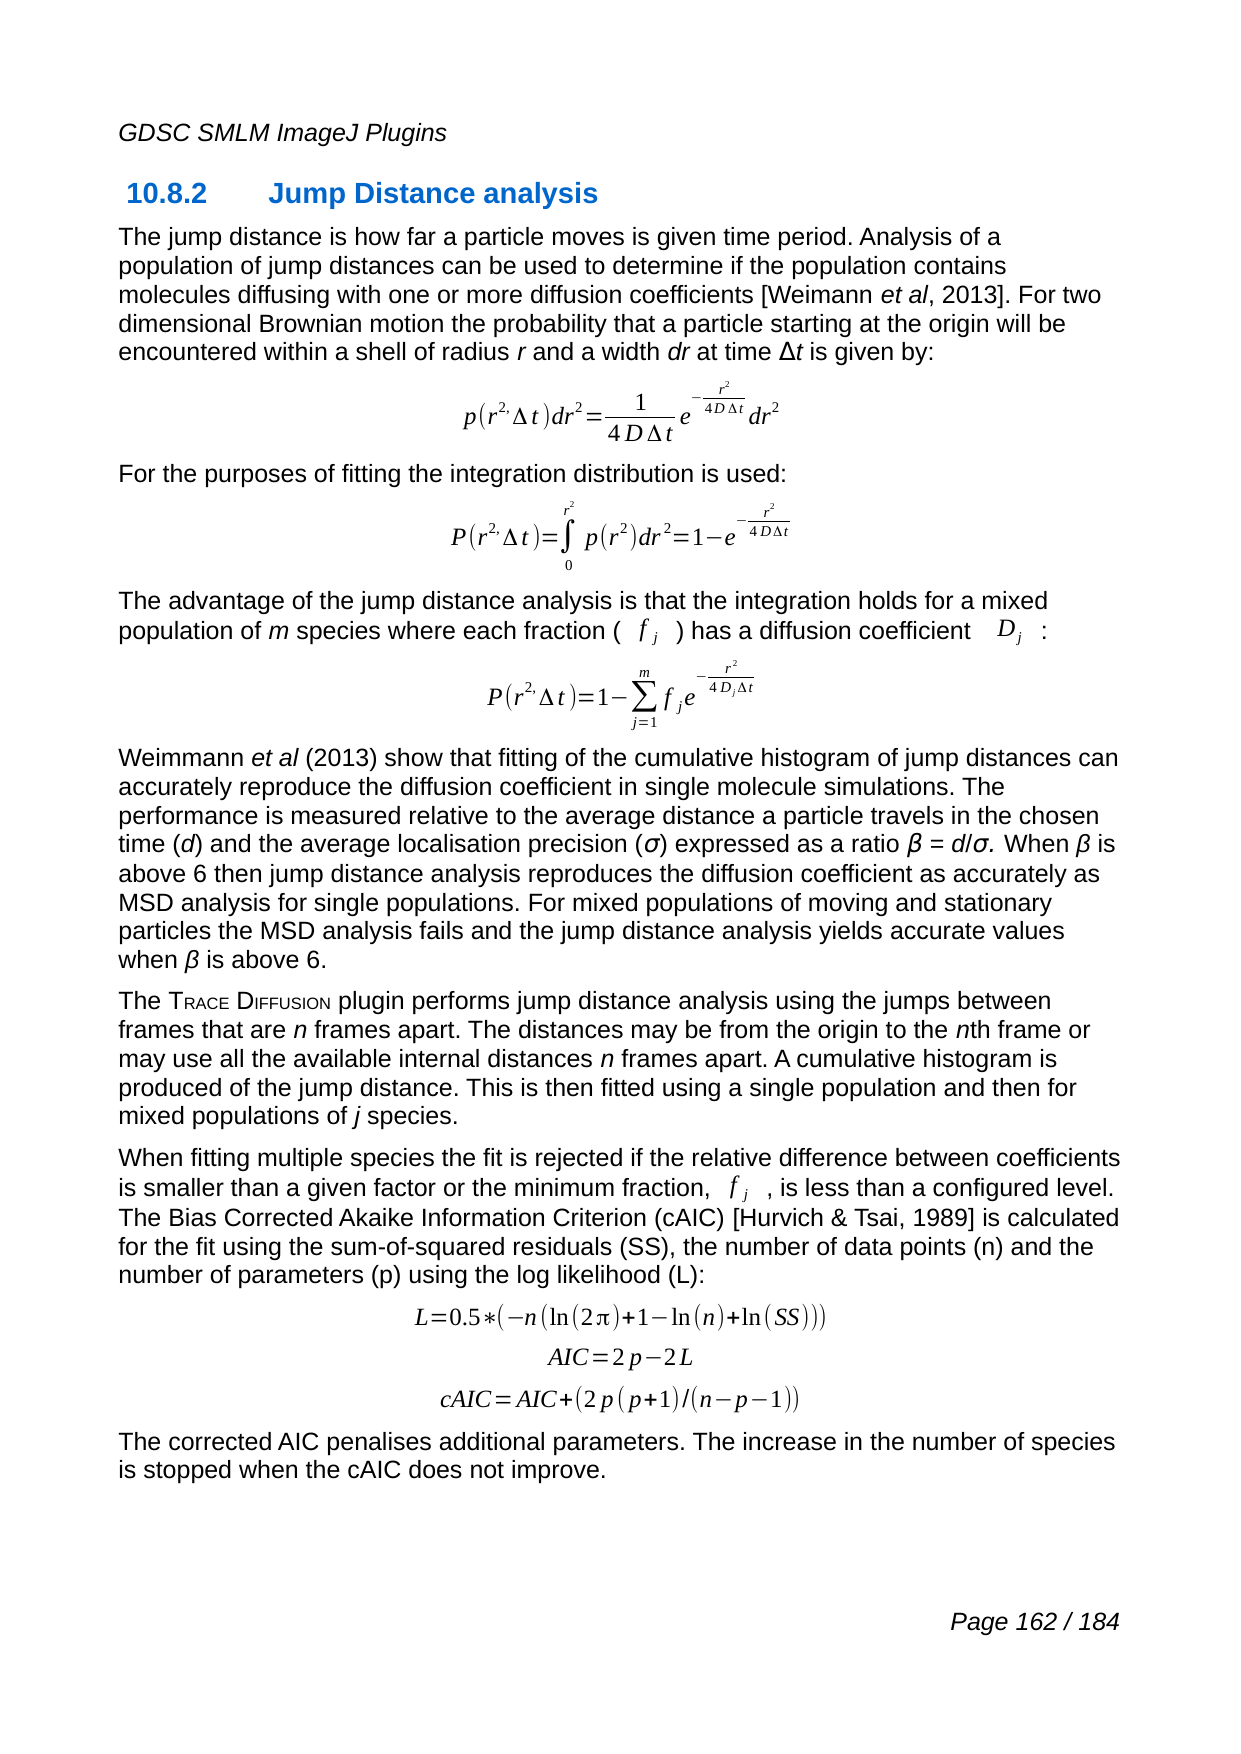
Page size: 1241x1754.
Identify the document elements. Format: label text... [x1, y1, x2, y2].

text The Trace Diffusion plugin performs jump distance analysis using the jumps between frames that are n frames apart. The distances may be from the origin to the nth frame or may use all the available internal distances n frames apart. A cumulative histogram is produced of the jump distance. This is then fitted using a single population and then for mixed populations of j species. [118, 986, 1122, 1130]
text The jump distance is how far a particle moves is given time period. Analysis of a population of jump distances can be used to determine if the population contains molecules diffusing with one or more diffusion coefficients [Weimann et al, 2013]. For two dimensional Brownian motion the probability that a particle starting at the origin will be encountered within a shell of radius r and a width dr at time Δt is given by: [118, 222, 1122, 367]
text The advantage of the jump distance analysis is that the integration holds for a mixed population of m species where each fraction () has a diffusion coefficient : [118, 586, 1122, 646]
text Weimmann et al (2013) show that fitting of the cumulative histogram of jump distances can accurately reproduce the diffusion coefficient in single molecule simulations. The performance is measured relative to the average distance a particle travels in the chosen time (d) and the average localisation precision (σ) expressed as a ratio β = d/σ. When β is above 6 then jump distance analysis reproduces the diffusion coefficient as accurately as MSD analysis for single populations. For mixed populations of moving and stationary particles the MSD analysis fails and the jump distance analysis yields accurate values when β is above 6. [118, 743, 1122, 974]
text The corrected AIC penalises additional parameters. The increase in the number of species is stopped when the cAIC does not improve. [118, 1426, 1122, 1484]
text For the purposes of fitting the integration distribution is used: [118, 459, 1122, 488]
text When fitting multiple species the fit is rejected if the relative difference between coefficients is smaller than a given factor or the minimum fraction,, is less than a configured level. The Bias Corrected Akaike Information Criterion (cAIC) [Hurvich & Tsai, 1989] is calculated for the fit using the sum-of-squared residuals (SS), the number of data points (n) and the number of parameters (p) using the log likelihood (L): [118, 1143, 1122, 1289]
subtitle Jump Distance analysis [118, 176, 1122, 210]
